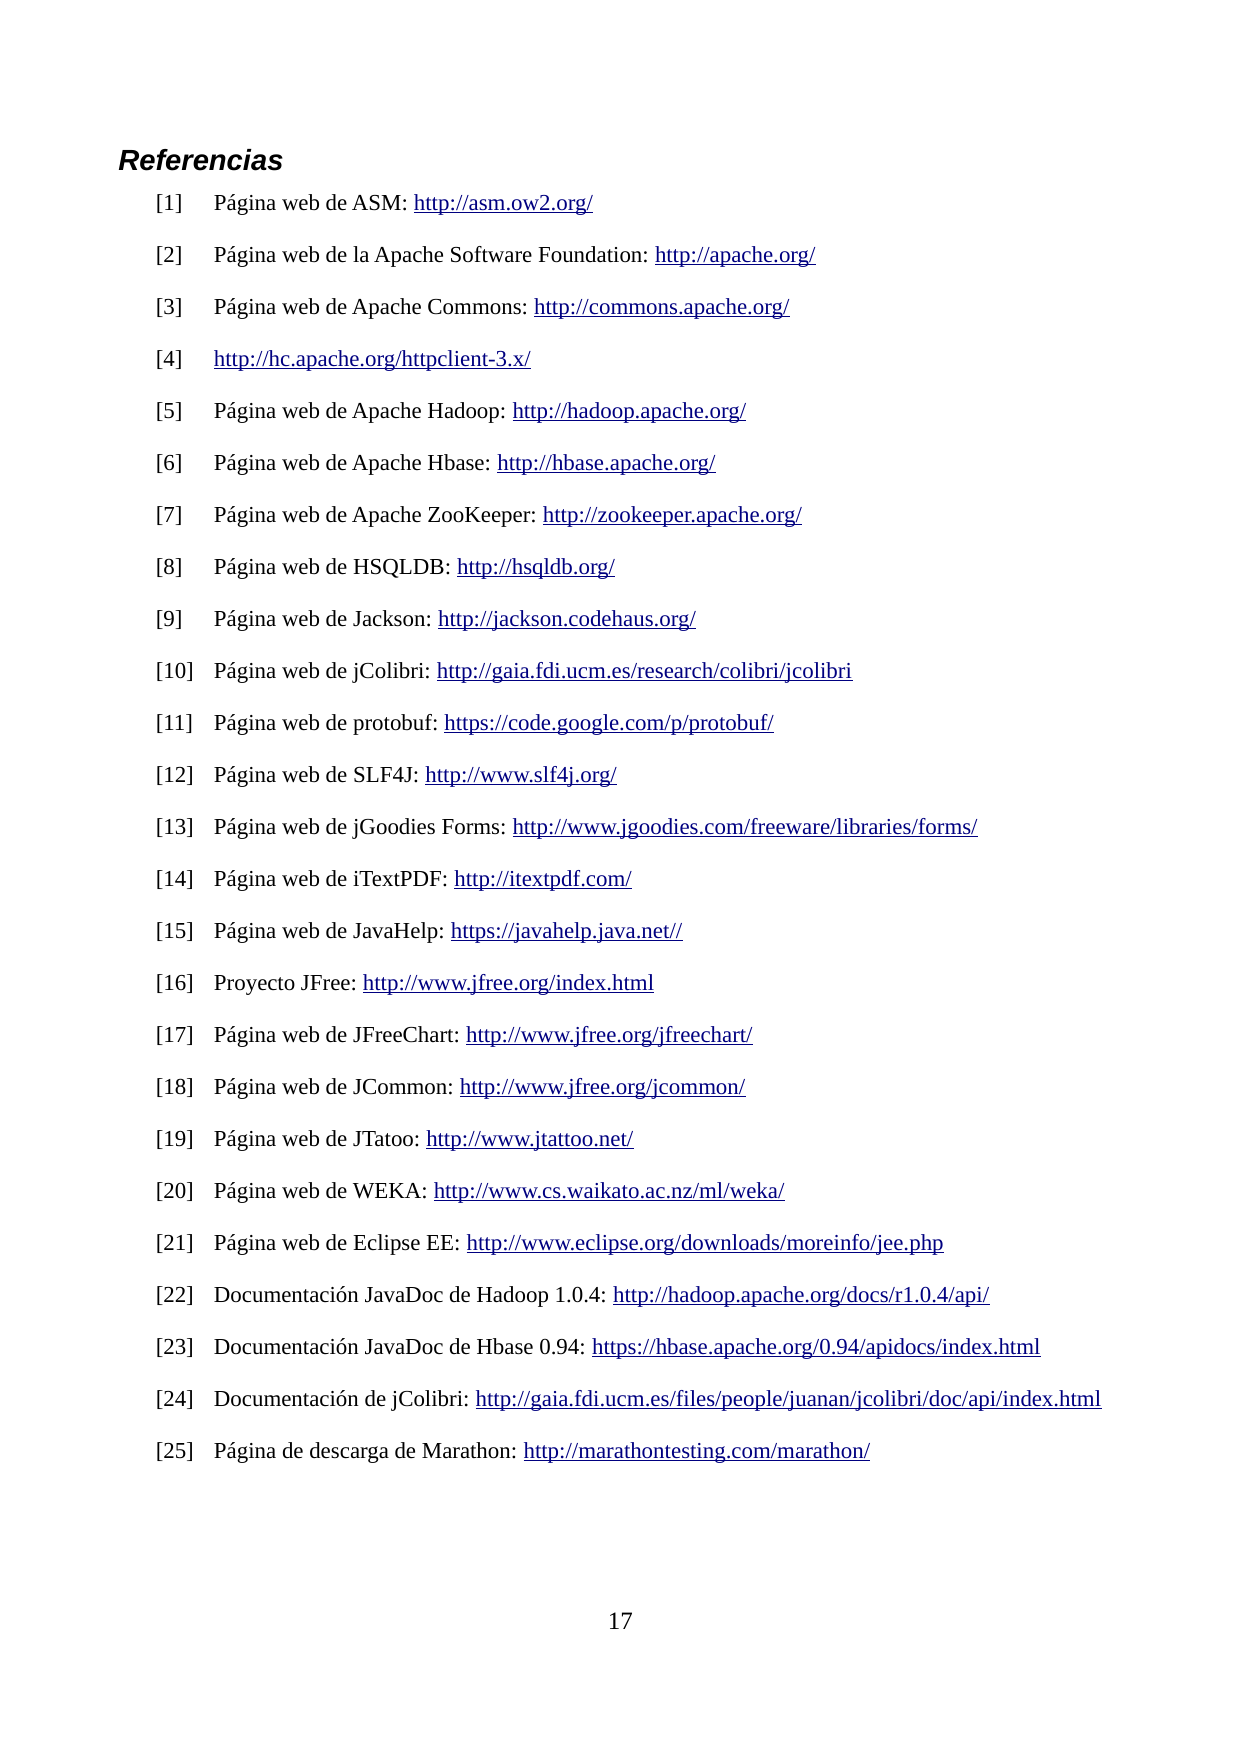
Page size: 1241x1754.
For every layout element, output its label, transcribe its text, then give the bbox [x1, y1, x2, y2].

list Página web de Apache Hadoop: http://hadoop.apache.org/ [156, 397, 1122, 423]
list Página web de SLF4J: http://www.slf4j.org/ [156, 761, 1122, 787]
list Página web de JCommon: http://www.jfree.org/jcommon/ [156, 1073, 1122, 1099]
list Página web de jGoodies Forms: http://www.jgoodies.com/freeware/libraries/forms/ [156, 813, 1122, 839]
list Página web de ASM: http://asm.ow2.org/ [156, 189, 1122, 216]
list Página web de protobuf: https://code.google.com/p/protobuf/ [156, 709, 1122, 735]
list Página web de jColibri: http://gaia.fdi.ucm.es/research/colibri/jcolibri [156, 657, 1122, 683]
list Página web de Apache ZooKeeper: http://zookeeper.apache.org/ [156, 501, 1122, 527]
list Documentación JavaDoc de Hbase 0.94: https://hbase.apache.org/0.94/apidocs/index.html [156, 1333, 1122, 1359]
list Página web de HSQLDB: http://hsqldb.org/ [156, 553, 1122, 579]
subtitle Referencias [118, 143, 1122, 177]
list Página web de la Apache Software Foundation: http://apache.org/ [156, 241, 1122, 267]
list Proyecto JFree: http://www.jfree.org/index.html [156, 969, 1122, 995]
list Documentación de jColibri: http://gaia.fdi.ucm.es/files/people/juanan/jcolibri/doc/api/index.html [156, 1385, 1122, 1411]
list Página de descarga de Marathon: http://marathontesting.com/marathon/ [156, 1437, 1122, 1463]
list Página web de JFreeChart: http://www.jfree.org/jfreechart/ [156, 1021, 1122, 1047]
list http://hc.apache.org/httpclient-3.x/ [156, 345, 1122, 371]
list Página web de JavaHelp: https://javahelp.java.net// [156, 917, 1122, 943]
list Página web de iTextPDF: http://itextpdf.com/ [156, 865, 1122, 891]
list Página web de JTatoo: http://www.jtattoo.net/ [156, 1125, 1122, 1151]
list Página web de Jackson: http://jackson.codehaus.org/ [156, 605, 1122, 631]
list Página web de Apache Hbase: http://hbase.apache.org/ [156, 449, 1122, 475]
list Página web de WEKA: http://www.cs.waikato.ac.nz/ml/weka/ [156, 1177, 1122, 1203]
list Página web de Apache Commons: http://commons.apache.org/ [156, 293, 1122, 319]
list Página web de Eclipse EE: http://www.eclipse.org/downloads/moreinfo/jee.php [156, 1229, 1122, 1255]
list Documentación JavaDoc de Hadoop 1.0.4: http://hadoop.apache.org/docs/r1.0.4/api/ [156, 1281, 1122, 1307]
